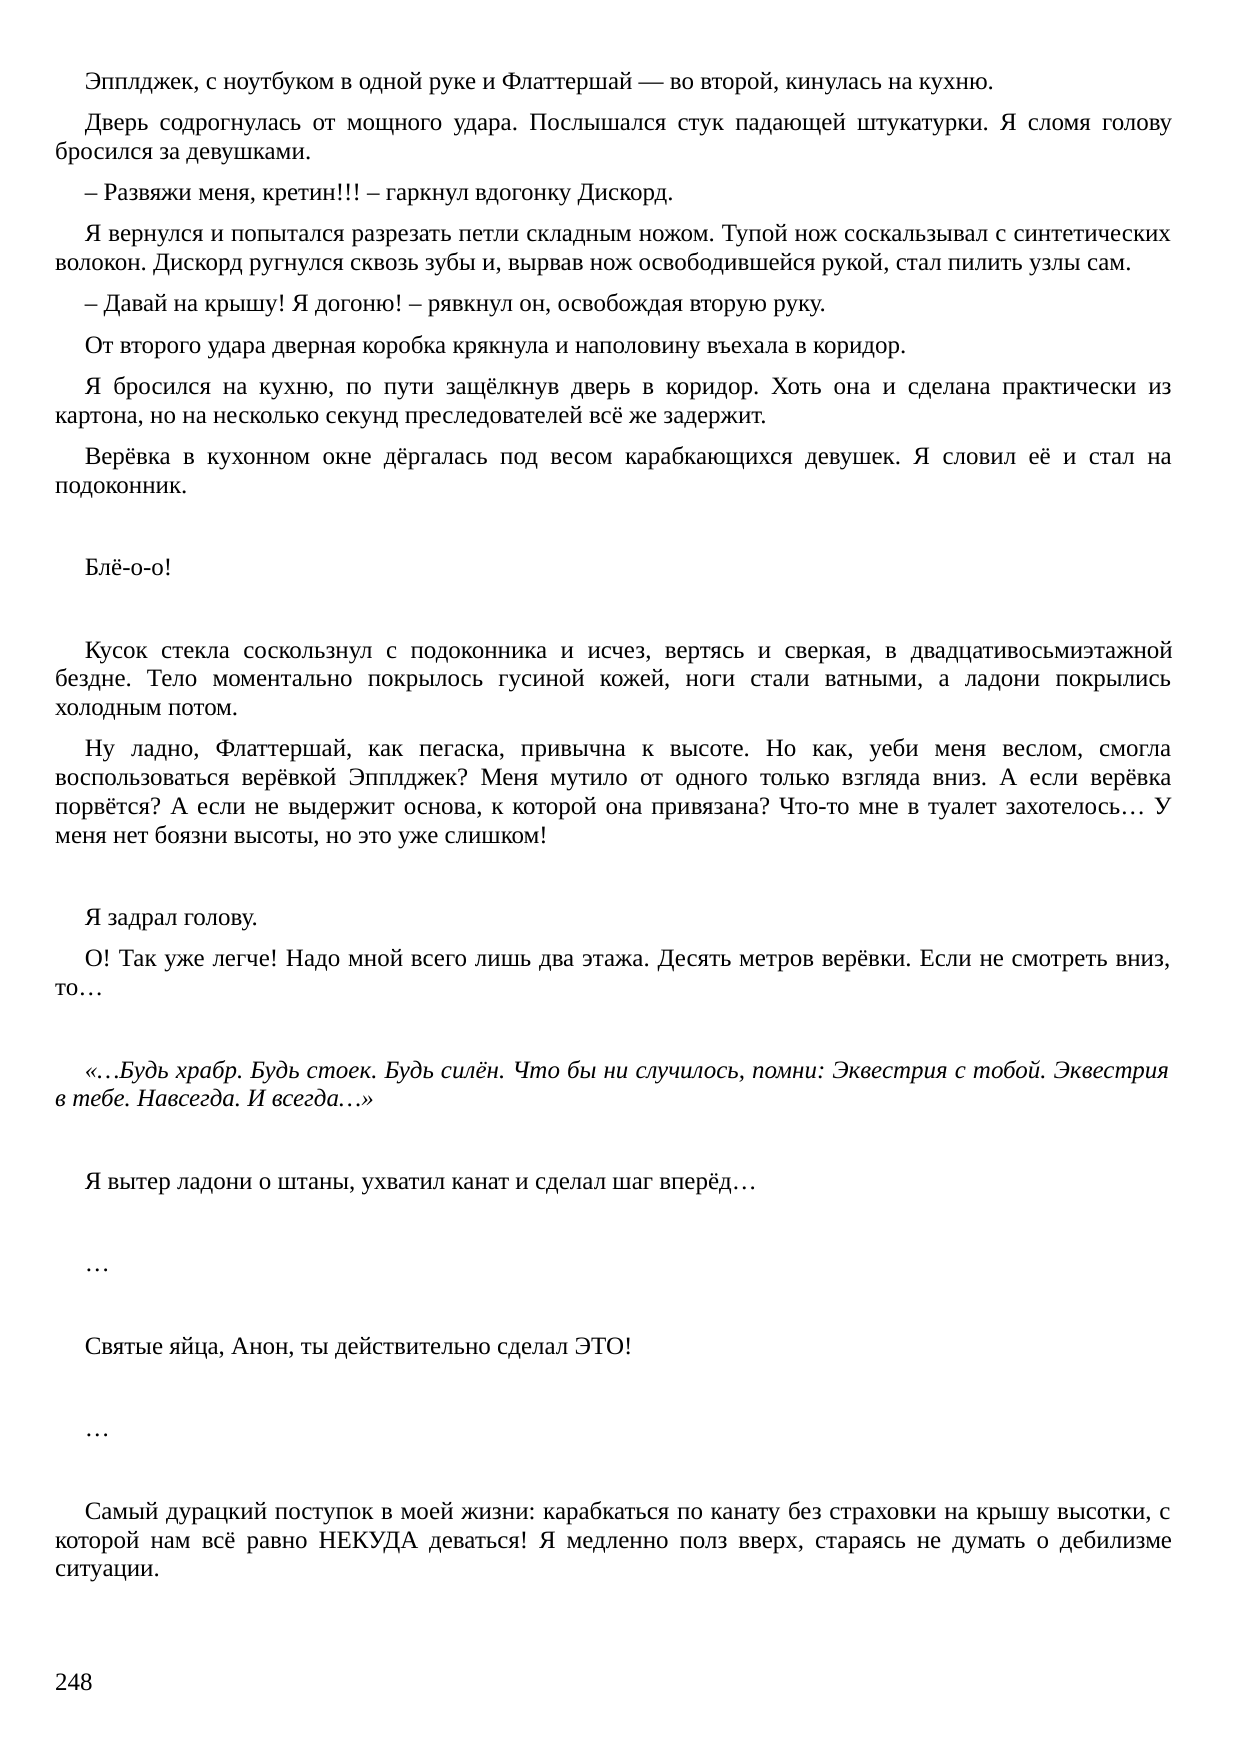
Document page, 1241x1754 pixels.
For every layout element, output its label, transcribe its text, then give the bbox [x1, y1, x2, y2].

text Я вытер ладони о штаны, ухватил канат и сделал шаг вперёд… [55, 1166, 1173, 1195]
text Верёвка в кухонном окне дёргалась под весом карабкающихся девушек. Я словил её и стал на подоконник. [55, 441, 1173, 498]
text Блё-о-о! [55, 552, 1173, 581]
text … [55, 1413, 1173, 1442]
text … [55, 1248, 1173, 1277]
text – Развяжи меня, кретин!!! – гаркнул вдогонку Дискорд. [55, 177, 1173, 206]
text Эпплджек, с ноутбуком в одной руке и Флаттершай — во второй, кинулась на кухню. [55, 66, 1173, 95]
text От второго удара дверная коробка крякнула и наполовину въехала в коридор. [55, 330, 1173, 358]
text – Давай на крышу! Я догоню! – рявкнул он, освобождая вторую руку. [55, 288, 1173, 317]
text Кусок стекла соскользнул с подоконника и исчез, вертясь и сверкая, в двадцативосьмиэтажной бездне. Тело моментально покрылось гусиной кожей, ноги стали ватными, а ладони покрылись холодным потом. [55, 635, 1173, 721]
text «…Будь храбр. Будь стоек. Будь силён. Что бы ни случилось, помни: Эквестрия с тобой. Эквестрия в тебе. Навсегда. И всегда…» [55, 1055, 1173, 1112]
text О! Так уже легче! Надо мной всего лишь два этажа. Десять метров верёвки. Если не смотреть вниз, то… [55, 943, 1173, 1001]
text Ну ладно, Флаттершай, как пегаска, привычна к высоте. Но как, уеби меня веслом, смогла воспользоваться верёвкой Эпплджек? Меня мутило от одного только взгляда вниз. А если верёвка порвётся? А если не выдержит основа, к которой она привязана? Что-то мне в туалет захотелось… У меня нет боязни высоты, но это уже слишком! [55, 733, 1173, 848]
text Я бросился на кухню, по пути защёлкнув дверь в коридор. Хоть она и сделана практически из картона, но на несколько секунд преследователей всё же задержит. [55, 371, 1173, 428]
text Я вернулся и попытался разрезать петли складным ножом. Тупой нож соскальзывал с синтетических волокон. Дискорд ругнулся сквозь зубы и, вырвав нож освободившейся рукой, стал пилить узлы сам. [55, 218, 1173, 276]
text Святые яйца, Анон, ты действительно сделал ЭТО! [55, 1331, 1173, 1360]
text Я задрал голову. [55, 902, 1173, 931]
text Самый дурацкий поступок в моей жизни: карабкаться по канату без страховки на крышу высотки, с которой нам всё равно НЕКУДА деваться! Я медленно полз вверх, стараясь не думать о дебилизме ситуации. [55, 1496, 1173, 1582]
text Дверь содрогнулась от мощного удара. Послышался стук падающей штукатурки. Я сломя голову бросился за девушками. [55, 107, 1173, 165]
